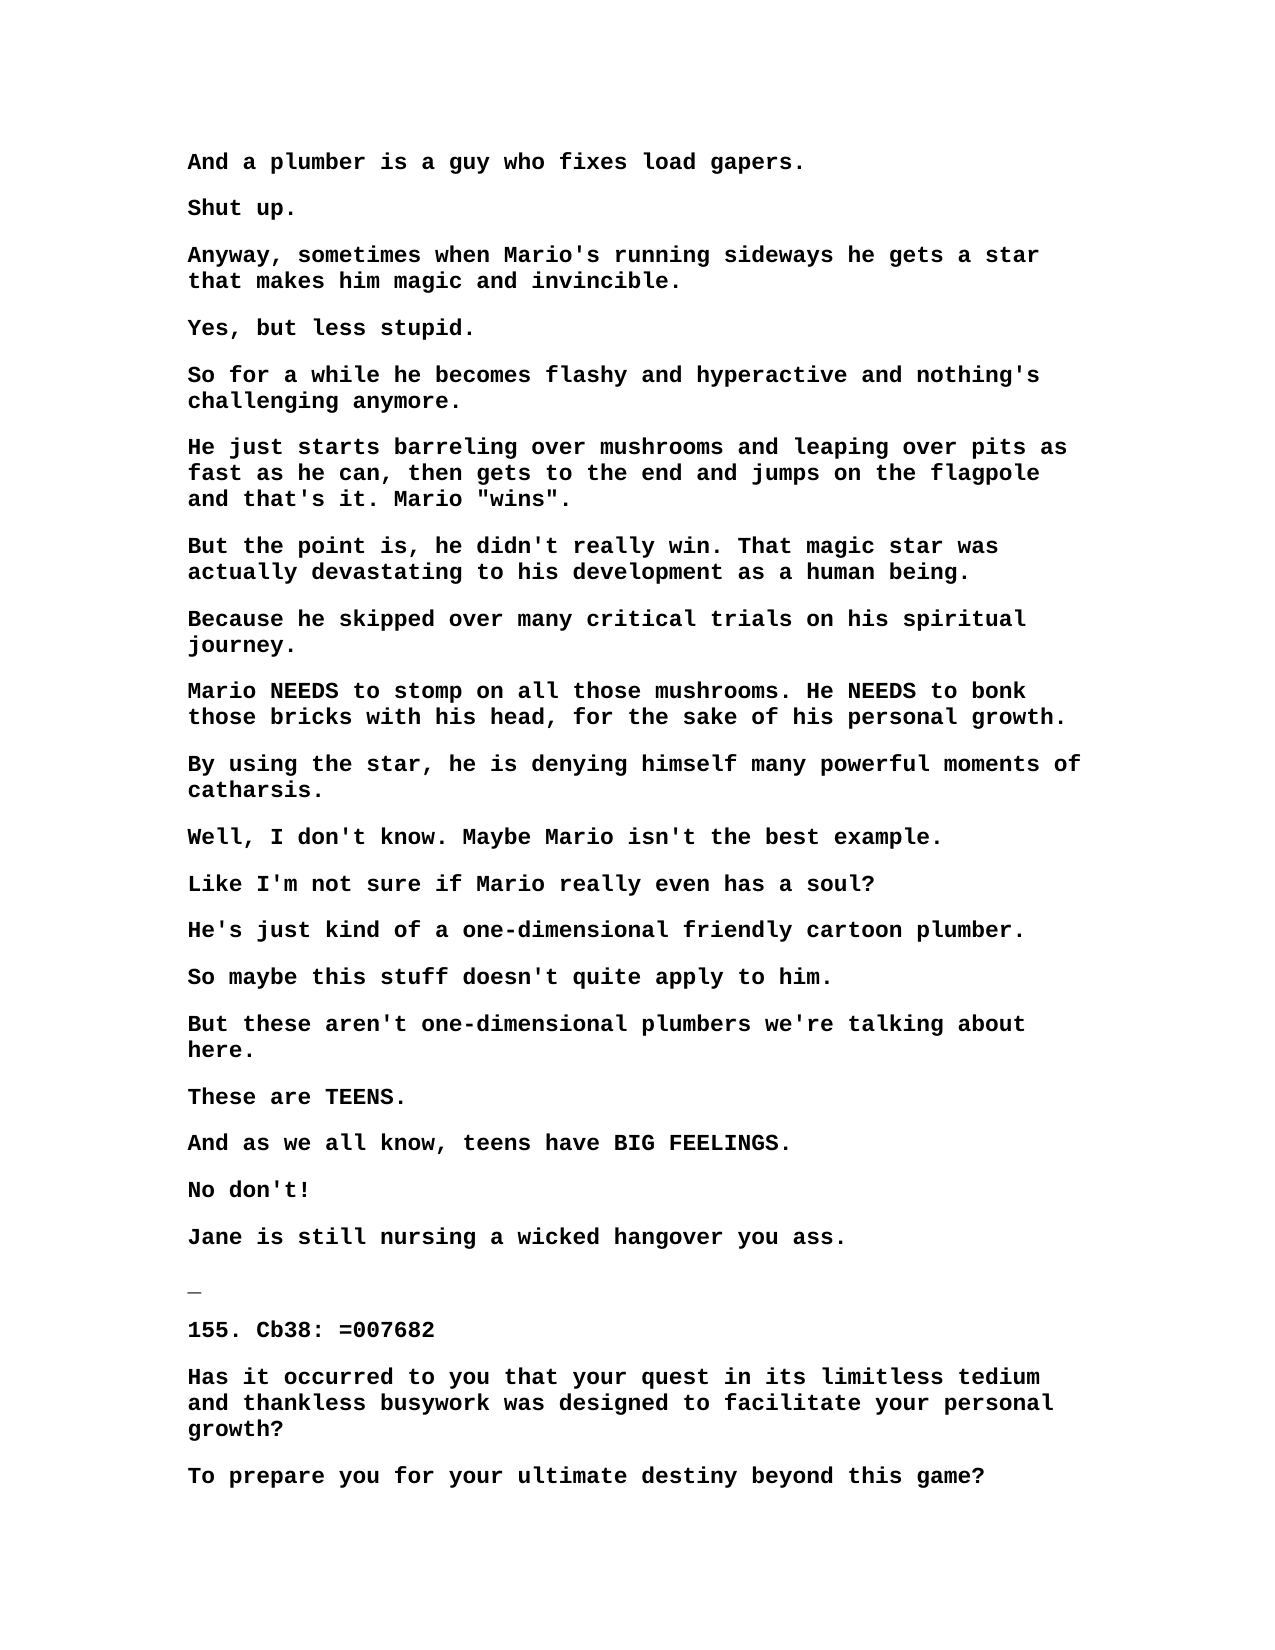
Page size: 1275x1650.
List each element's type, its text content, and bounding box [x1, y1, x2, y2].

text But these aren't one-dimensional plumbers we're talking about here. [187, 1012, 1087, 1064]
text No don't! [187, 1178, 1087, 1204]
text Like I'm not sure if Mario really even has a soul? [187, 872, 1087, 898]
text Well, I don't know. Maybe Mario isn't the best example. [187, 825, 1087, 851]
text He just starts barreling over mushrooms and leaping over pits as fast as he can, then gets to the end and jumps on the flagpole and that's it. Mario "wins". [187, 436, 1087, 513]
text So for a while he becomes flashy and hyperactive and nothing's challenging anymore. [187, 363, 1087, 415]
text And as we all know, teens have BIG FEELINGS. [187, 1132, 1087, 1158]
text Because he skipped over many critical trials on his spiritual journey. [187, 607, 1087, 659]
text By using the star, he is denying himself many powerful moments of catharsis. [187, 752, 1087, 804]
text 155. Cb38: =007682 [187, 1319, 1087, 1345]
text So maybe this stuff doesn't quite apply to him. [187, 966, 1087, 991]
text Anyway, sometimes when Mario's running sideways he gets a star that makes him magic and invincible. [187, 243, 1087, 295]
text These are TEENS. [187, 1085, 1087, 1111]
text To prepare you for your ultimate destiny beyond this game? [187, 1464, 1087, 1490]
text But the point is, he didn't really win. That magic star was actually devastating to his development as a human being. [187, 534, 1087, 586]
text And a plumber is a guy who fixes load gapers. [187, 150, 1087, 176]
text Shut up. [187, 197, 1087, 223]
text _ [187, 1272, 1087, 1298]
text He's just kind of a one-dimensional friendly cartoon plumber. [187, 919, 1087, 945]
text Has it occurred to you that your quest in its limitless tedium and thankless busywork was designed to facilitate your personal growth? [187, 1366, 1087, 1443]
text Jane is still nursing a wicked hangover you ass. [187, 1225, 1087, 1251]
text Yes, but less stupid. [187, 316, 1087, 342]
text Mario NEEDS to stomp on all those mushrooms. He NEEDS to bonk those bricks with his head, for the sake of his personal growth. [187, 680, 1087, 732]
